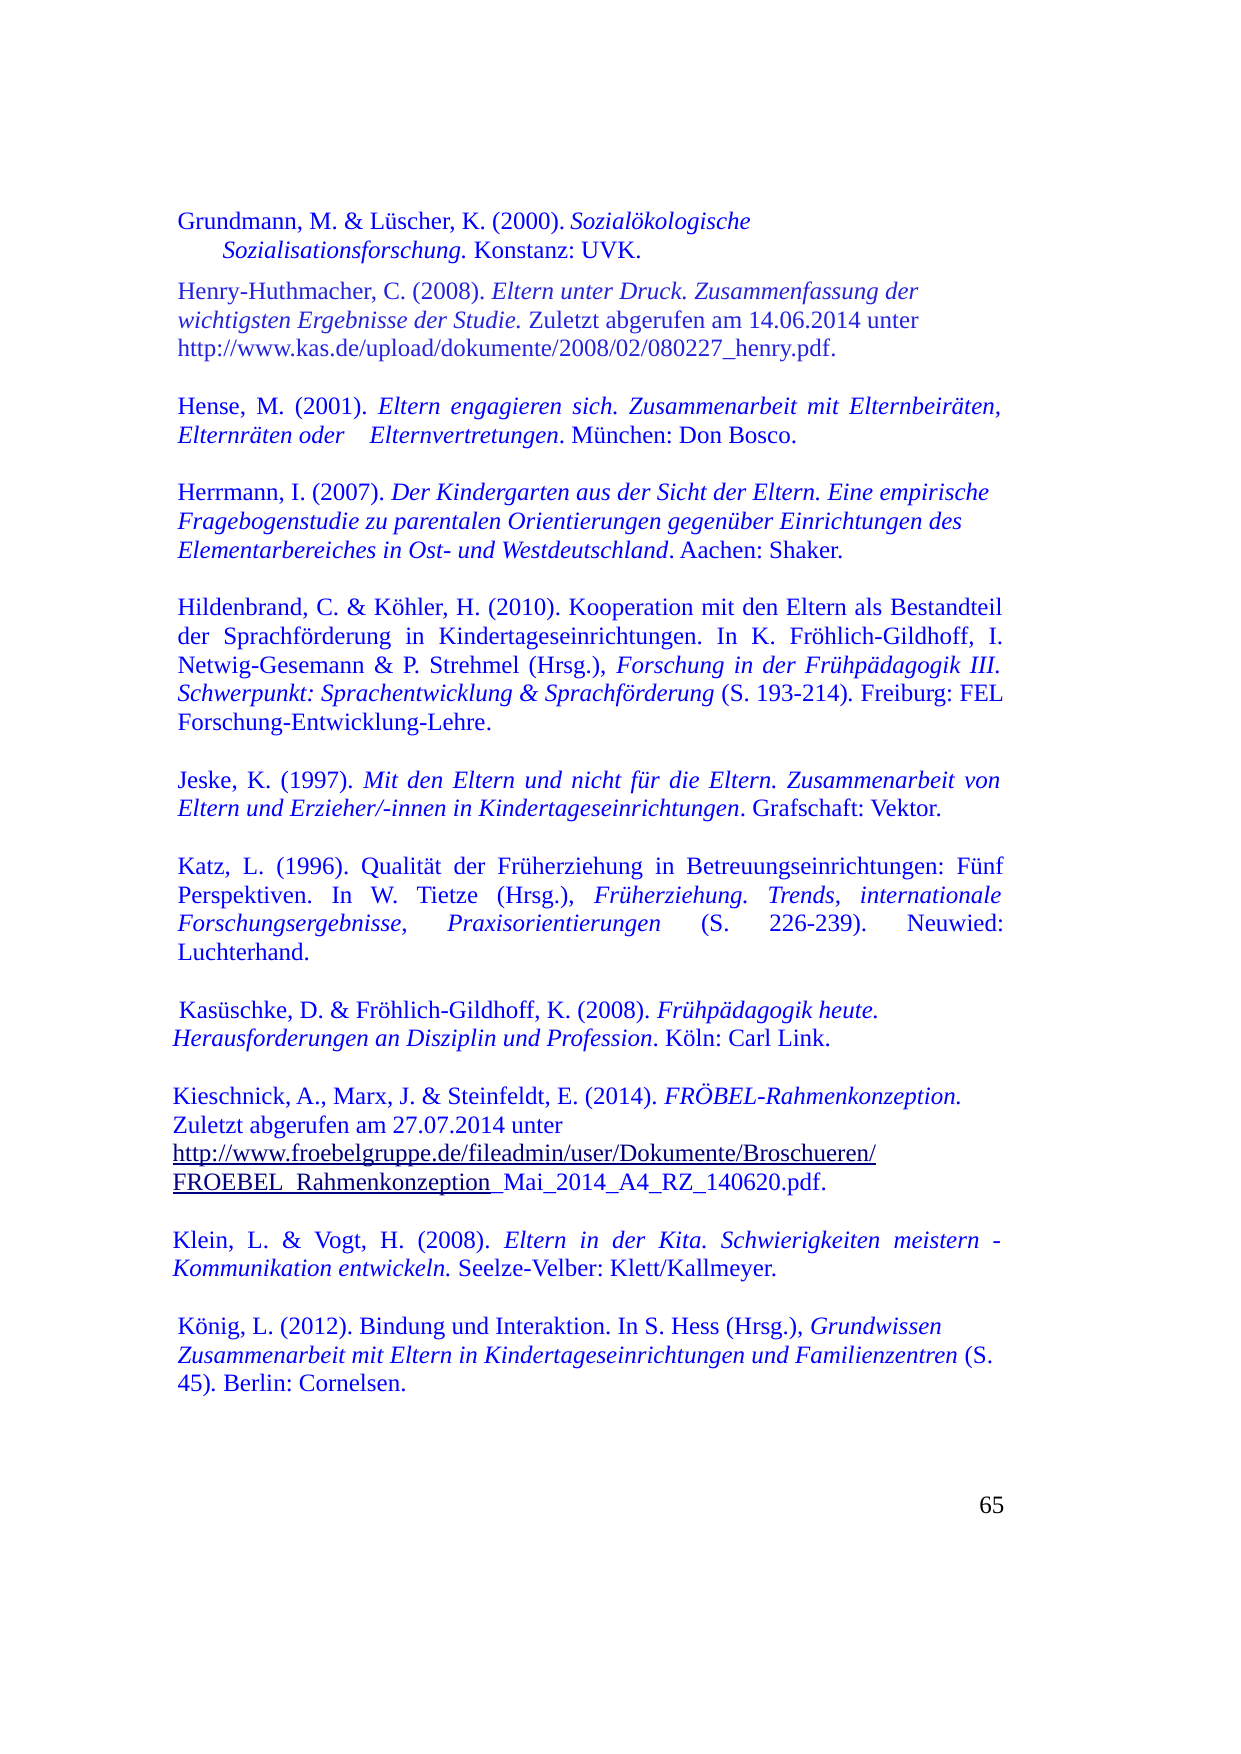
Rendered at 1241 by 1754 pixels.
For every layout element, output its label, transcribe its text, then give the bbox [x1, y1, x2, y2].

text Klein, L. & Vogt, H. (2008). Eltern in der Kita. Schwierigkeiten meistern - Kommunikation entwickeln. Seelze-Velber: Klett/Kallmeyer. [172, 1225, 1004, 1282]
text König, L. (2012). Bindung und Interaktion. In S. Hess (Hrsg.), Grundwissen Zusammenarbeit mit Eltern in Kindertageseinrichtungen und Familienzentren (S. 45). Berlin: Cornelsen. [177, 1311, 1004, 1397]
text Hense, M. (2001). Eltern engagieren sich. Zusammenarbeit mit Elternbeiräten, Elternräten oder Elternvertretungen. München: Don Bosco. [177, 391, 1004, 448]
text Katz, L. (1996). Qualität der Früherziehung in Betreuungseinrichtungen: Fünf Perspektiven. In W. Tietze (Hrsg.), Früherziehung. Trends, internationale Forschungsergebnisse, Praxisorientierungen (S. 226-239). Neuwied: Luchterhand. [177, 851, 1004, 966]
text Hildenbrand, C. & Köhler, H. (2010). Kooperation mit den Eltern als Bestandteil der Sprachförderung in Kindertageseinrichtungen. In K. Fröhlich-Gildhoff, I. Netwig-Gesemann & P. Strehmel (Hrsg.), Forschung in der Frühpädagogik III. Schwerpunkt: Sprachentwicklung & Sprachförderung (S. 193-214). Freiburg: FEL Forschung-Entwicklung-Lehre. [177, 592, 1004, 736]
text FROEBEL_Rahmenkonzeption_Mai_2014_A4_RZ_140620.pdf. [172, 1167, 1004, 1196]
text Jeske, K. (1997). Mit den Eltern und nicht für die Eltern. Zusammenarbeit von Eltern und Erzieher/-innen in Kindertageseinrichtungen. Grafschaft: Vektor. [177, 765, 1004, 822]
text Henry-Huthmacher, C. (2008). Eltern unter Druck. Zusammenfassung der wichtigsten Ergebnisse der Studie. Zuletzt abgerufen am 14.06.2014 unter http://www.kas.de/upload/dokumente/2008/02/080227_henry.pdf. [177, 276, 1004, 362]
text Herrmann, I. (2007). Der Kindergarten aus der Sicht der Eltern. Eine empirische Fragebogenstudie zu parentalen Orientierungen gegenüber Einrichtungen des Elementarbereiches in Ost- und Westdeutschland. Aachen: Shaker. [177, 477, 1004, 563]
text Kasüschke, D. & Fröhlich-Gildhoff, K. (2008). Frühpädagogik heute. Herausforderungen an Disziplin und Profession. Köln: Carl Link. [172, 995, 1004, 1052]
subtitle Grundmann, M. & Lüscher, K. (2000). Sozialökologische Sozialisationsforschung. Konstanz: UVK. [177, 206, 1004, 263]
text Kieschnick, A., Marx, J. & Steinfeldt, E. (2014). FRÖBEL-Rahmenkonzeption. Zuletzt abgerufen am 27.07.2014 unter http://www.froebelgruppe.de/fileadmin/user/Dokumente/Broschueren/ [172, 1081, 1004, 1167]
